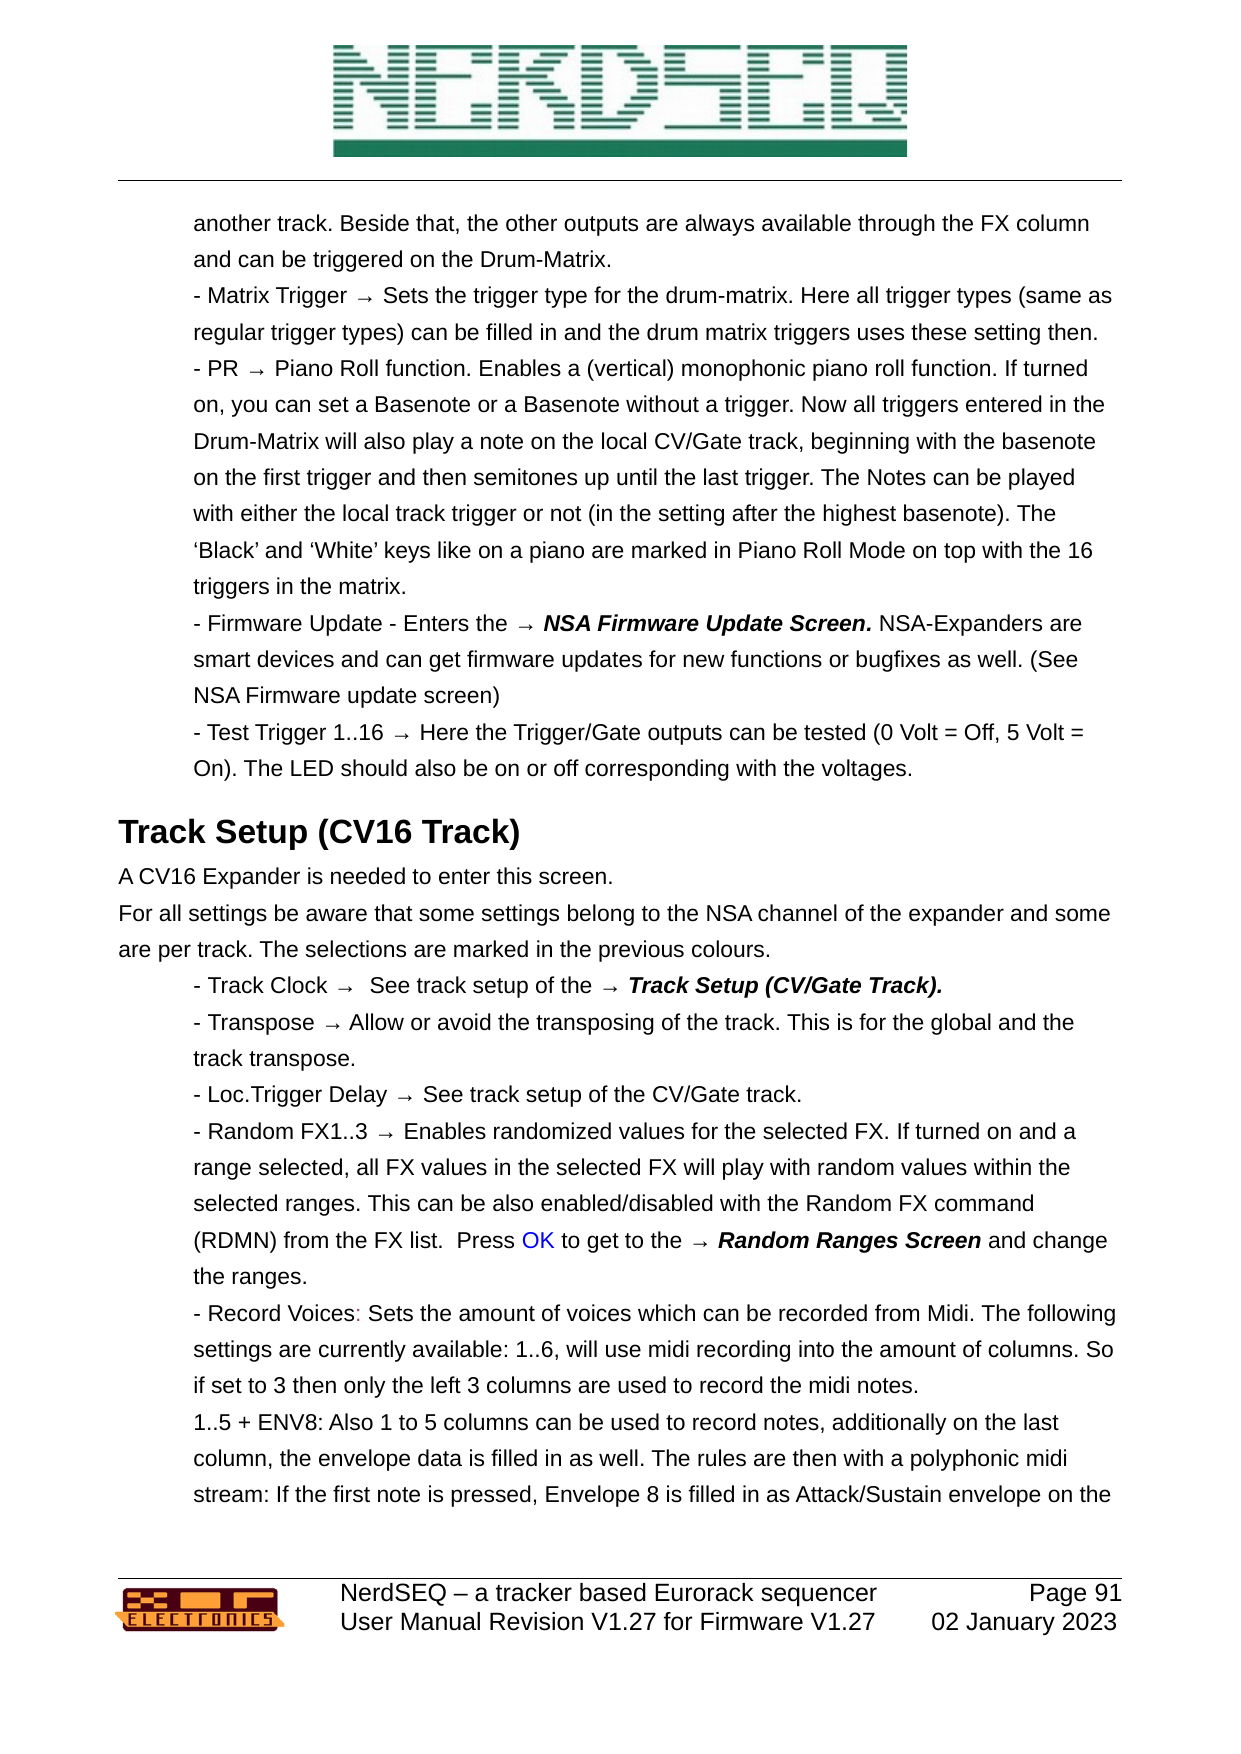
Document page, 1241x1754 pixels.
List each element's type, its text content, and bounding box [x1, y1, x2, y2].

text - Random FX1..3 → Enables randomized values for the selected FX. If turned on and a range selected, all FX values in the selected FX will play with random values within the selected ranges. This can be also enabled/disabled with the Random FX command (RDMN) from the FX list. Press OK to get to the → Random Ranges Screen and change the ranges. [193, 1118, 1122, 1289]
text another track. Beside that, the other outputs are always available through the FX column and can be triggered on the Drum-Matrix. [193, 209, 1122, 272]
subtitle Track Setup (CV16 Track) [118, 812, 1122, 851]
text - Firmware Update - Enters the → NSA Firmware Update Screen. NSA-Expanders are smart devices and can get firmware updates for new functions or bugfixes as well. (See NSA Firmware update screen) [193, 609, 1122, 708]
picture [333, 45, 908, 157]
text - Track Clock → See track setup of the → Track Setup (CV/Gate Track). [118, 972, 1122, 999]
text - Test Trigger 1..16 → Here the Trigger/Gate outputs can be tested (0 Volt = Off, 5 Volt = On). The LED should also be on or off corresponding with the voltages. [193, 718, 1122, 781]
text - PR → Piano Roll function. Enables a (vertical) monophonic piano roll function. If turned on, you can set a Basenote or a Basenote without a trigger. Now all triggers entered in the Drum-Matrix will also play a note on the local CV/Gate track, beginning with the basenote on the first trigger and then semitones up until the last trigger. The Notes can be played with either the local track trigger or not (in the setting after the highest basenote). The ‘Black’ and ‘White’ keys like on a piano are marked in Piano Roll Mode on top with the 16 triggers in the matrix. [193, 355, 1122, 599]
text A CV16 Expander is needed to enter this screen. [118, 863, 1122, 889]
text For all settings be aware that some settings belong to the NSA channel of the expander and some are per track. The selections are marked in the previous colours. [118, 899, 1122, 962]
text 1..5 + ENV8: Also 1 to 5 columns can be used to record notes, additionally on the last column, the envelope data is filled in as well. The rules are then with a polyphonic midi stream: If the first note is pressed, Envelope 8 is filled in as Attack/Sustain envelope on the [193, 1408, 1122, 1508]
text - Loc.Trigger Delay → See track setup of the CV/Gate track. [193, 1081, 1122, 1108]
text - Transpose → Allow or avoid the transposing of the track. This is for the global and the track transpose. [118, 1009, 1122, 1071]
text - Matrix Trigger → Sets the trigger type for the drum-matrix. Here all trigger types (same as regular trigger types) can be filled in and the drum matrix triggers uses these setting then. [193, 282, 1122, 345]
text - Record Voices: Sets the amount of voices which can be recorded from Midi. The following settings are currently available: 1..6, will use midi recording into the amount of columns. So if set to 3 then only the left 3 columns are used to record the midi notes. [193, 1299, 1122, 1398]
picture [115, 1584, 285, 1634]
